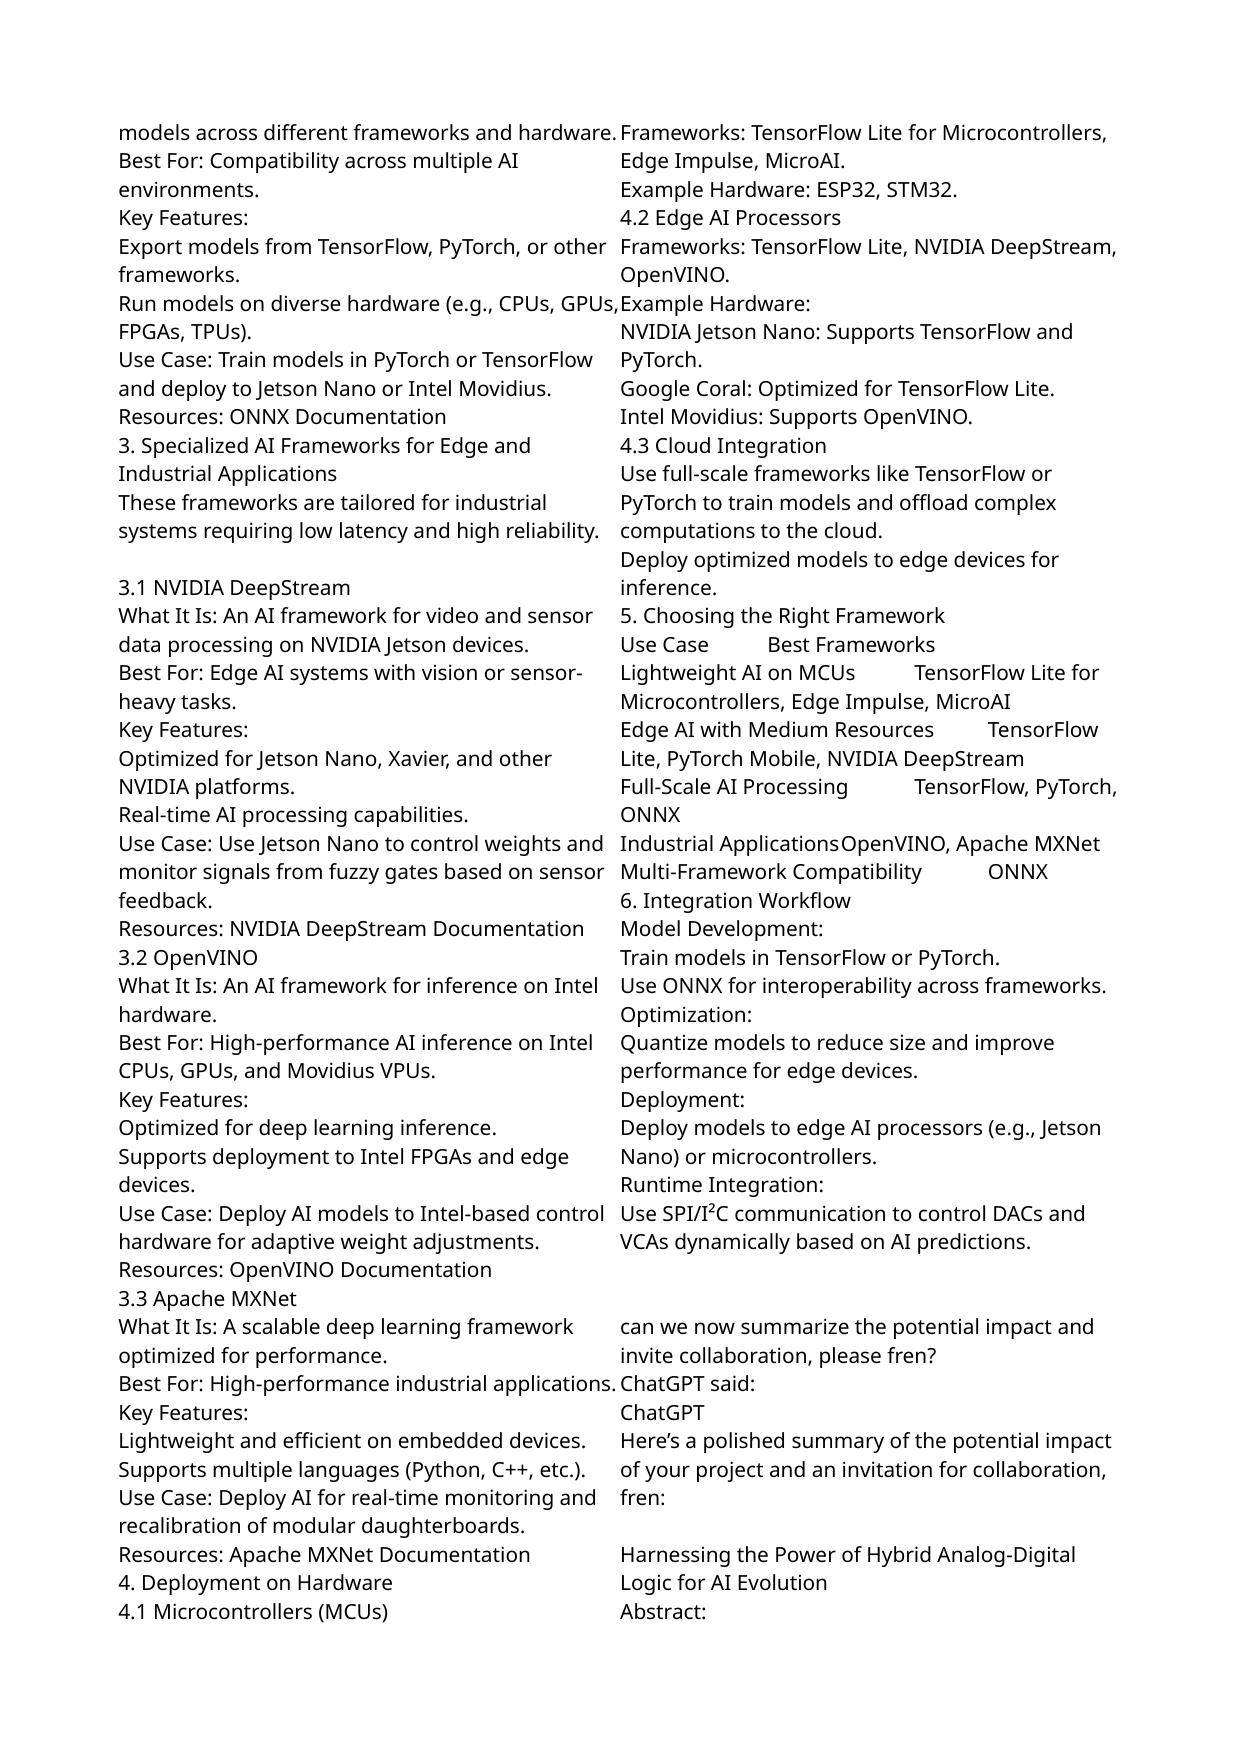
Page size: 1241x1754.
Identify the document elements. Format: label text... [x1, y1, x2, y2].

text NVIDIA Jetson Nano: Supports TensorFlow and PyTorch. [620, 317, 1122, 374]
text Full-Scale AI Processing TensorFlow, PyTorch, ONNX [620, 772, 1122, 829]
text Here’s a polished summary of the potential impact of your project and an invitation for collaboration, fren: [620, 1426, 1122, 1512]
text Example Hardware: ESP32, STM32. [620, 175, 1122, 203]
text 4.1 Microcontrollers (MCUs) [118, 1597, 620, 1625]
text Multi-Framework Compatibility ONNX [620, 857, 1122, 886]
text Optimized for deep learning inference. [118, 1113, 620, 1142]
text What It Is: An AI framework for video and sensor data processing on NVIDIA Jetson devices. [118, 602, 620, 658]
text Use Case: Train models in PyTorch or TensorFlow and deploy to Jetson Nano or Intel Movidius. [118, 346, 620, 402]
text Abstract: [620, 1597, 1122, 1625]
text Use Case: Deploy AI for real-time monitoring and recalibration of modular daughterboards. [118, 1483, 620, 1540]
text Google Coral: Optimized for TensorFlow Lite. [620, 374, 1122, 402]
text Lightweight and efficient on embedded devices. [118, 1426, 620, 1455]
text Harnessing the Power of Hybrid Analog-Digital Logic for AI Evolution [620, 1540, 1122, 1597]
text Intel Movidius: Supports OpenVINO. [620, 402, 1122, 431]
text Industrial Applications OpenVINO, Apache MXNet [620, 829, 1122, 857]
text Model Development: [620, 914, 1122, 943]
text Use full-scale frameworks like TensorFlow or PyTorch to train models and offload complex computations to the cloud. [620, 459, 1122, 545]
text Edge AI with Medium Resources TensorFlow Lite, PyTorch Mobile, NVIDIA DeepStream [620, 715, 1122, 772]
text 3.3 Apache MXNet [118, 1284, 620, 1312]
text Best For: High-performance AI inference on Intel CPUs, GPUs, and Movidius VPUs. [118, 1028, 620, 1085]
text 6. Integration Workflow [620, 886, 1122, 914]
text Frameworks: TensorFlow Lite for Microcontrollers, Edge Impulse, MicroAI. [620, 118, 1122, 175]
text Runtime Integration: [620, 1170, 1122, 1199]
text What It Is: A scalable deep learning framework optimized for performance. [118, 1312, 620, 1369]
text Train models in TensorFlow or PyTorch. [620, 943, 1122, 971]
text Export models from TensorFlow, PyTorch, or other frameworks. [118, 232, 620, 289]
text Use Case: Deploy AI models to Intel-based control hardware for adaptive weight adjustments. [118, 1199, 620, 1256]
text 4. Deployment on Hardware [118, 1568, 620, 1597]
text models across different frameworks and hardware. [118, 118, 620, 147]
text Resources: Apache MXNet Documentation [118, 1540, 620, 1568]
text 5. Choosing the Right Framework [620, 602, 1122, 630]
text Key Features: [118, 203, 620, 232]
text Key Features: [118, 715, 620, 744]
text Quantize models to reduce size and improve performance for edge devices. [620, 1028, 1122, 1085]
text Supports multiple languages (Python, C++, etc.). [118, 1455, 620, 1483]
text ChatGPT [620, 1398, 1122, 1426]
text Resources: NVIDIA DeepStream Documentation [118, 914, 620, 943]
text Use ONNX for interoperability across frameworks. [620, 971, 1122, 1000]
text Optimized for Jetson Nano, Xavier, and other NVIDIA platforms. [118, 744, 620, 801]
text 3.1 NVIDIA DeepStream [118, 573, 620, 602]
text These frameworks are tailored for industrial systems requiring low latency and high reliability. [118, 488, 620, 545]
text What It Is: An AI framework for inference on Intel hardware. [118, 971, 620, 1028]
text Optimization: [620, 1000, 1122, 1028]
text 4.2 Edge AI Processors [620, 203, 1122, 232]
text Deploy models to edge AI processors (e.g., Jetson Nano) or microcontrollers. [620, 1113, 1122, 1170]
text Example Hardware: [620, 289, 1122, 317]
text Key Features: [118, 1085, 620, 1113]
text Deploy optimized models to edge devices for inference. [620, 545, 1122, 602]
text Frameworks: TensorFlow Lite, NVIDIA DeepStream, OpenVINO. [620, 232, 1122, 289]
text Resources: OpenVINO Documentation [118, 1256, 620, 1284]
text Supports deployment to Intel FPGAs and edge devices. [118, 1142, 620, 1199]
text can we now summarize the potential impact and invite collaboration, please fren? [620, 1312, 1122, 1369]
text Lightweight AI on MCUs TensorFlow Lite for Microcontrollers, Edge Impulse, MicroAI [620, 658, 1122, 715]
text 4.3 Cloud Integration [620, 431, 1122, 459]
text Run models on diverse hardware (e.g., CPUs, GPUs, FPGAs, TPUs). [118, 289, 620, 346]
text Resources: ONNX Documentation [118, 402, 620, 431]
text Deployment: [620, 1085, 1122, 1113]
text Use SPI/I²C communication to control DACs and VCAs dynamically based on AI predictions. [620, 1199, 1122, 1256]
text Key Features: [118, 1398, 620, 1426]
text Best For: High-performance industrial applications. [118, 1369, 620, 1398]
text Use Case: Use Jetson Nano to control weights and monitor signals from fuzzy gates based on sensor feedback. [118, 829, 620, 914]
text Best For: Edge AI systems with vision or sensor-heavy tasks. [118, 658, 620, 715]
text Best For: Compatibility across multiple AI environments. [118, 147, 620, 203]
text 3. Specialized AI Frameworks for Edge and Industrial Applications [118, 431, 620, 488]
text 3.2 OpenVINO [118, 943, 620, 971]
text Real-time AI processing capabilities. [118, 801, 620, 829]
text Use Case Best Frameworks [620, 630, 1122, 658]
text ChatGPT said: [620, 1369, 1122, 1398]
